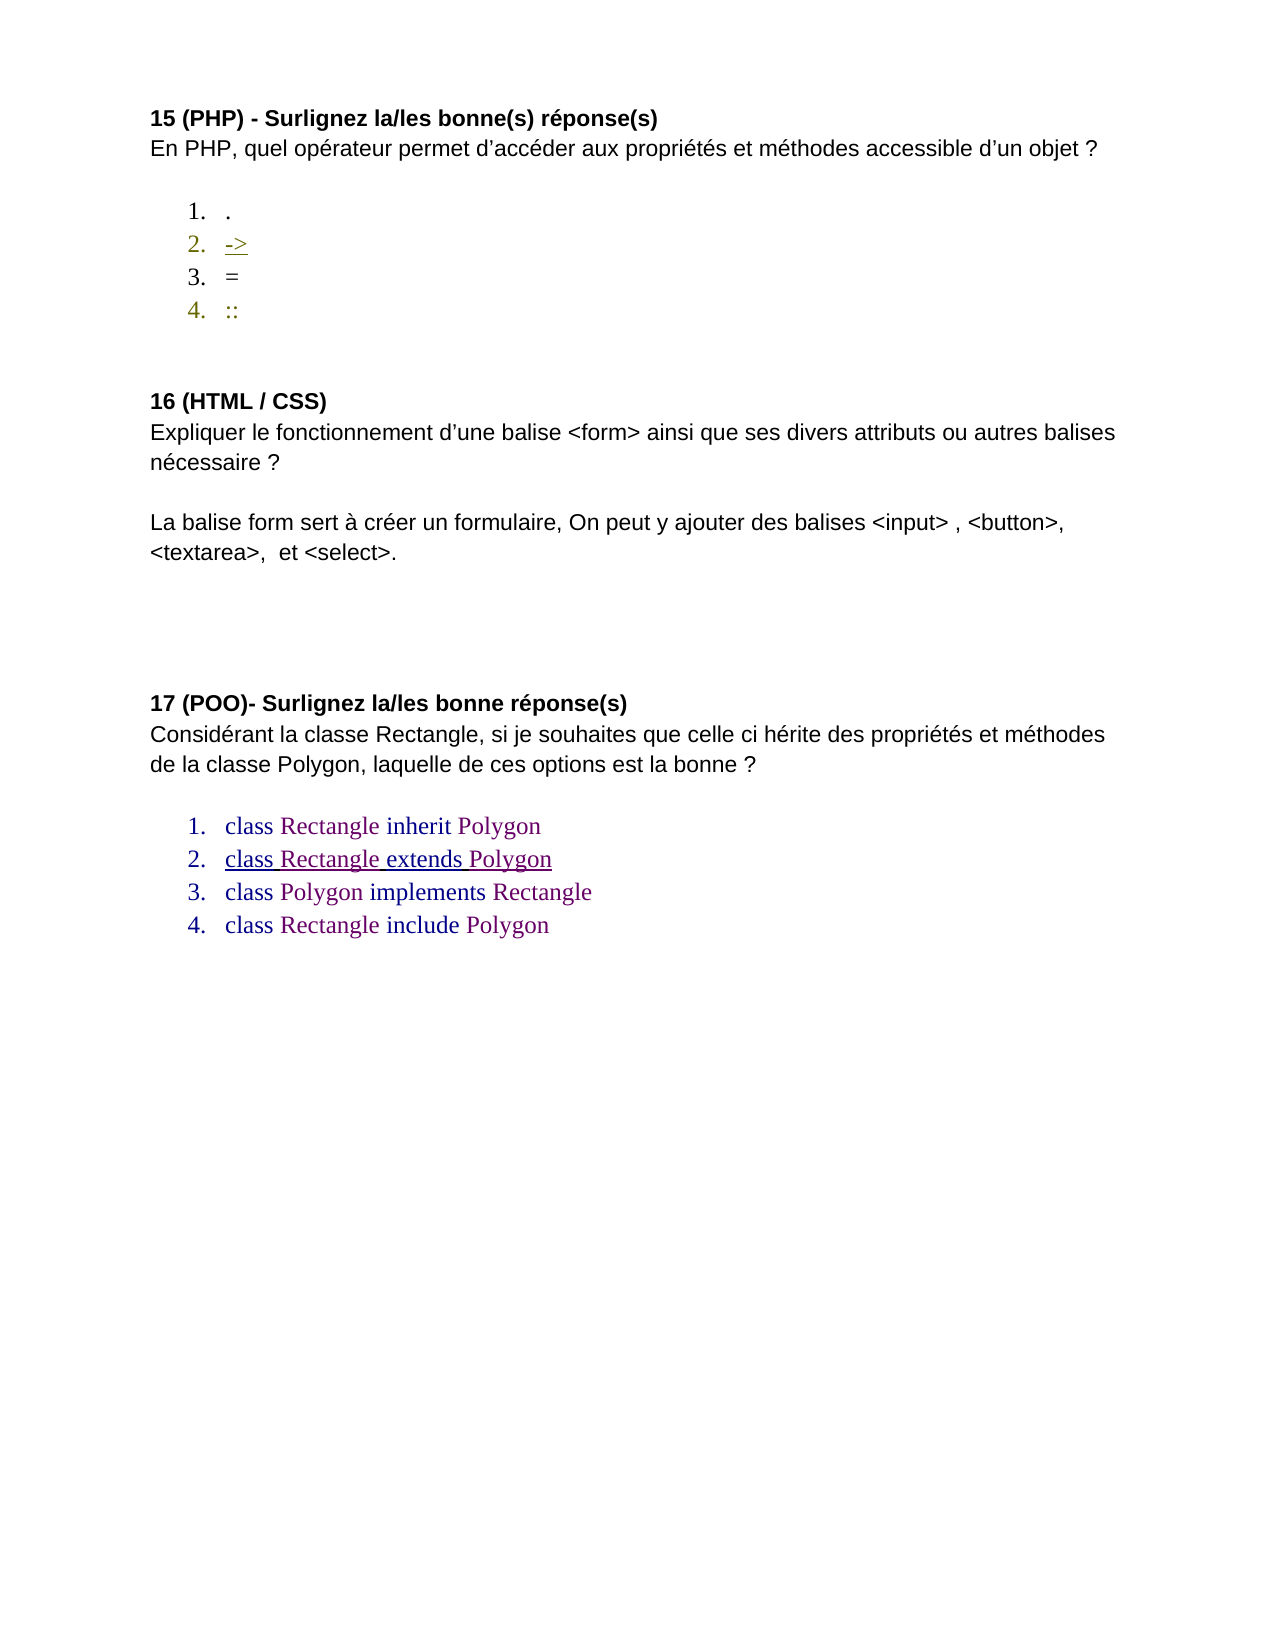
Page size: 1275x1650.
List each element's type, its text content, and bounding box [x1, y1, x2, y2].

text Considérant la classe Rectangle, si je souhaites que celle ci hérite des propriétés et méthodes de la classe Polygon, laquelle de ces options est la bonne ? [150, 721, 1125, 777]
text Expliquer le fonctionnement d’une balise <form> ainsi que ses divers attributs ou autres balises nécessaire ? [150, 418, 1125, 475]
list class Rectangle inherit Polygon [187, 811, 1125, 840]
text 16 (HTML / CSS) [150, 388, 1125, 415]
text 15 (PHP) - Surlignez la/les bonne(s) réponse(s) [150, 105, 1125, 132]
list = [187, 262, 1125, 291]
text 17 (POO)- Surlignez la/les bonne réponse(s) [150, 690, 1125, 717]
list :: [187, 295, 1125, 324]
list class Rectangle include Polygon [187, 910, 1125, 939]
text En PHP, quel opérateur permet d’accéder aux propriétés et méthodes accessible d’un objet ? [150, 135, 1125, 162]
list class Rectangle extends Polygon [187, 844, 1125, 873]
text La balise form sert à créer un formulaire, On peut y ajouter des balises <input> , <button>, <textarea>, et <select>. [150, 509, 1125, 566]
list -> [187, 229, 1125, 258]
list class Polygon implements Rectangle [187, 877, 1125, 906]
list . [187, 196, 1125, 224]
